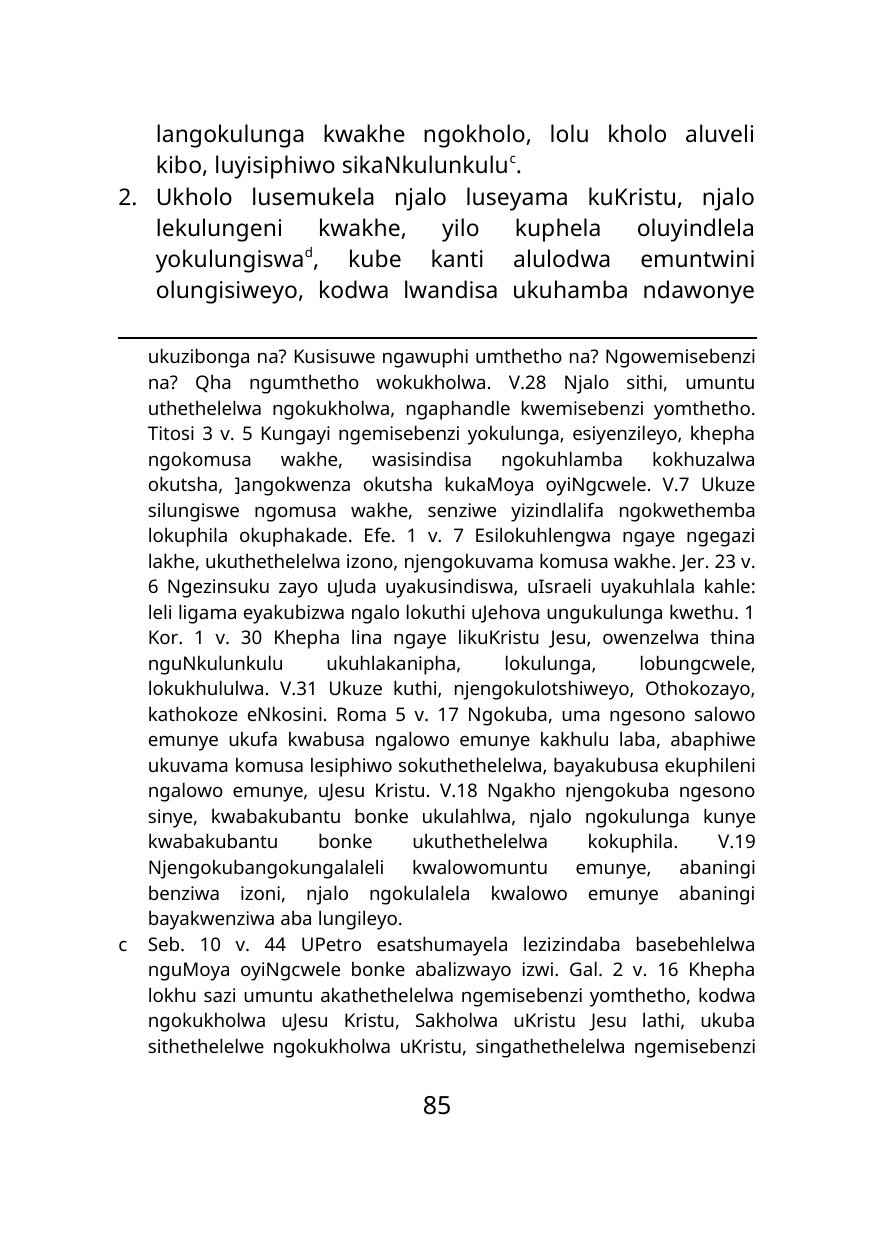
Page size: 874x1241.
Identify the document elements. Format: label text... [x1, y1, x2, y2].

list Ukholo lusemukela njalo luseyama kuKristu, njalo lekulungeni kwakhe, yilo kuphela oluyindlela yokulungiswa, kube kanti alulodwa emuntwini olungisiweyo, kodwa lwandisa ukuhamba ndawonye [118, 181, 756, 306]
list Seb. 10 v. 44 UPetro esatshumayela lezizindaba basebehlelwa nguMoya oyiNgcwele bonke abalizwayo izwi. Gal. 2 v. 16 Khepha lokhu sazi umuntu akathethelelwa ngemisebenzi yomthetho, kodwa ngokukholwa uJesu Kristu, Sakholwa uKristu Jesu lathi, ukuba sithethelelwe ngokukholwa uKristu, singathethelelwa ngemisebenzi [118, 931, 756, 1058]
list langokulunga kwakhe ngokholo, lolu kholo aluveli kibo, luyisiphiwo sikaNkulunkulu. [118, 118, 756, 181]
list ukuzibonga na? Kusisuwe ngawuphi umthetho na? Ngowemisebenzi na? Qha ngumthetho wokukholwa. V.28 Njalo sithi, umuntu uthethelelwa ngokukholwa, ngaphandle kwemisebenzi yomthetho. Titosi 3 v. 5 Kungayi ngemisebenzi yokulunga, esiyenzileyo, khepha ngokomusa wakhe, wasisindisa ngokuhlamba kokhuzalwa okutsha, ]angokwenza okutsha kukaMoya oyiNgcwele. V.7 Ukuze silungiswe ngomusa wakhe, senziwe yizindlalifa ngokwethemba lokuphila okuphakade. Efe. 1 v. 7 Esilokuhlengwa ngaye ngegazi lakhe, ukuthethelelwa izono, njengokuvama komusa wakhe. Jer. 23 v. 6 Ngezinsuku zayo uJuda uyakusindiswa, uIsraeli uyakuhlala kahle: leli ligama eyakubizwa ngalo lokuthi uJehova ungukulunga kwethu. 1 Kor. 1 v. 30 Khepha lina ngaye likuKristu Jesu, owenzelwa thina nguNkulunkulu ukuhlakanipha, lokulunga, lobungcwele, lokukhululwa. V.31 Ukuze kuthi, njengokulotshiweyo, Othokozayo, kathokoze eNkosini. Roma 5 v. 17 Ngokuba, uma ngesono salowo emunye ukufa kwabusa ngalowo emunye kakhulu laba, abaphiwe ukuvama komusa lesiphiwo sokuthethelelwa, bayakubusa ekuphileni ngalowo emunye, uJesu Kristu. V.18 Ngakho njengokuba ngesono sinye, kwabakubantu bonke ukulahlwa, njalo ngokulunga kunye kwabakubantu bonke ukuthethelelwa kokuphila. V.19 Njengokubangokungalaleli kwalowomuntu emunye, abaningi benziwa izoni, njalo ngokulalela kwalowo emunye abaningi bayakwenziwa aba lungileyo. [118, 344, 756, 931]
